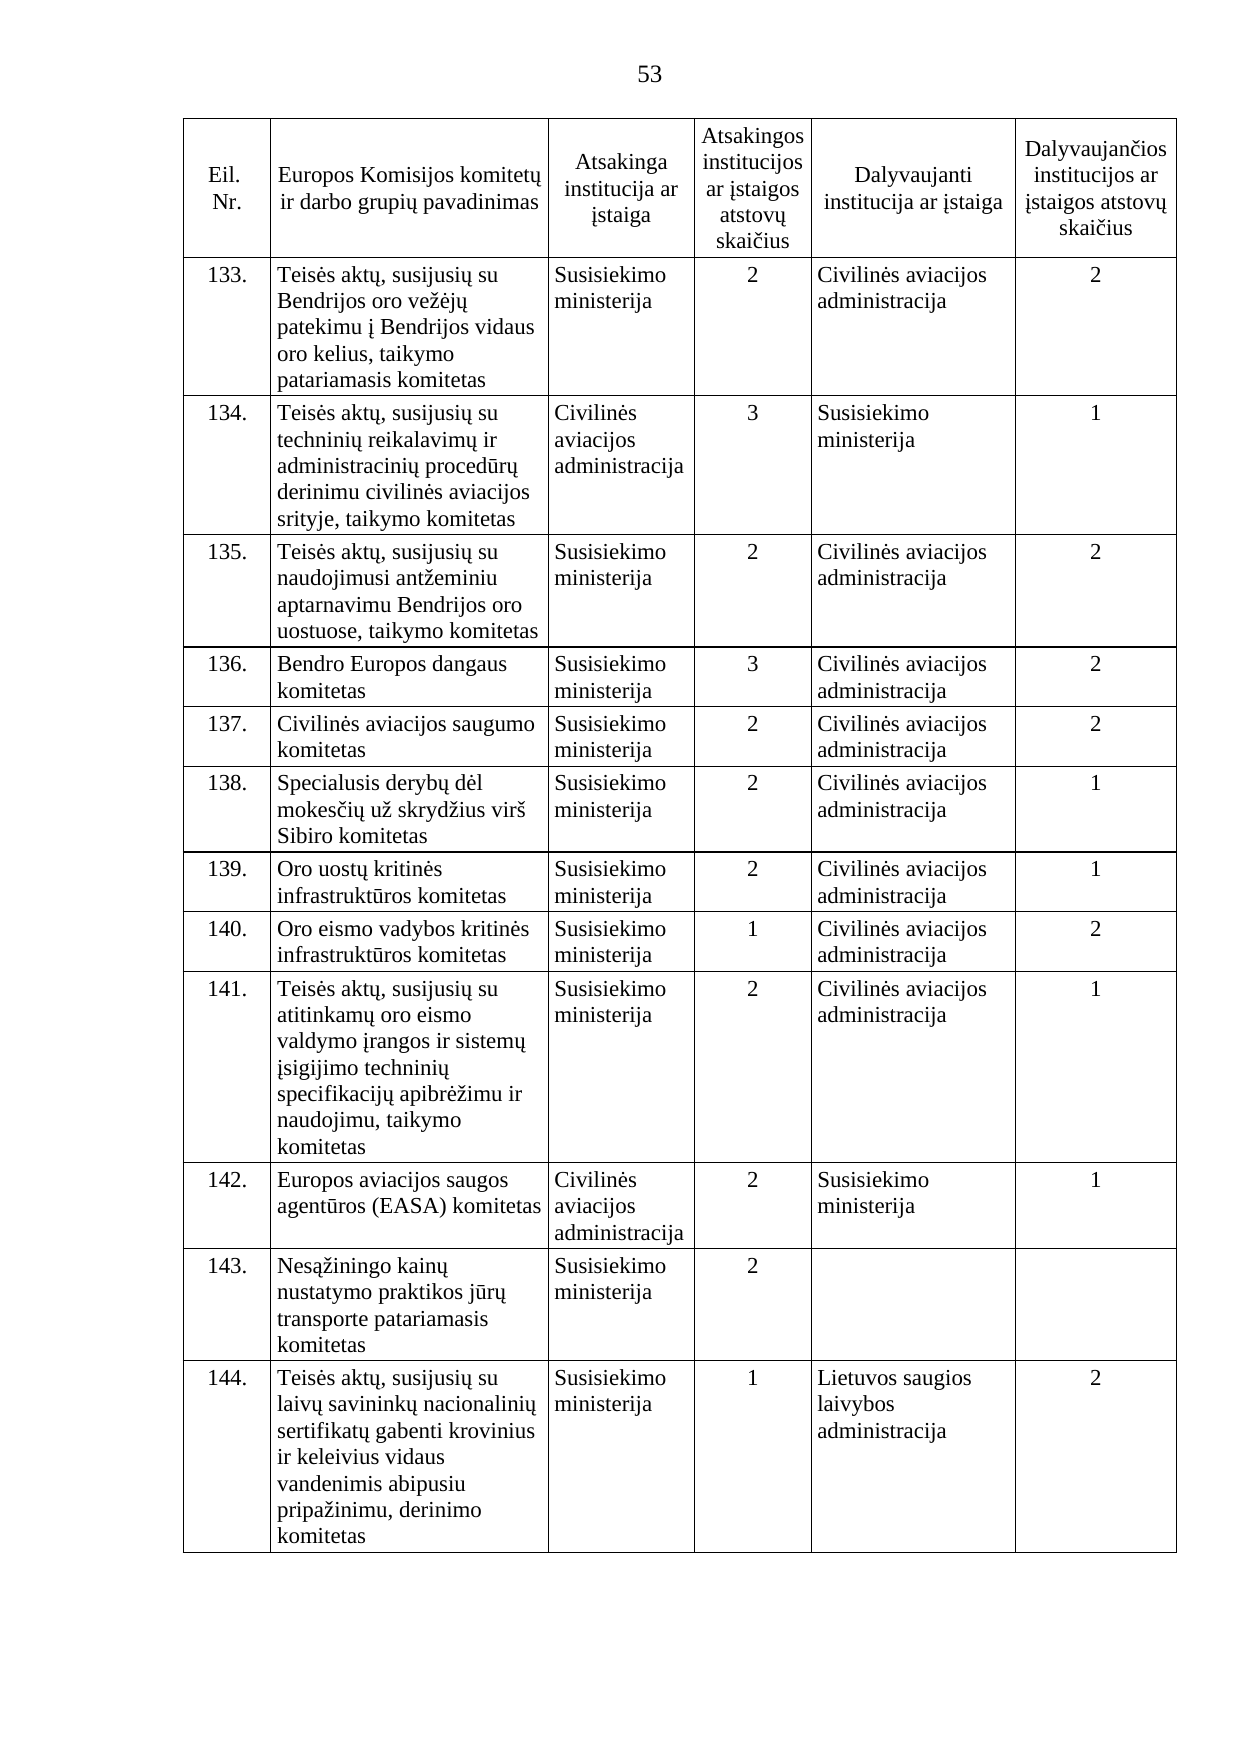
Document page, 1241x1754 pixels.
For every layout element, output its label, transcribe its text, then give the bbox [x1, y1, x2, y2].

table_cell [1177, 971, 1187, 1162]
table_header Dalyvaujančios institucijos ar įstaigos atstovų skaičius [1016, 119, 1176, 257]
table_cell 2 [695, 972, 811, 1162]
table_header Atsakinga institucija ar įstaiga [549, 119, 694, 257]
table_cell Bendro Europos dangaus komitetas [271, 648, 548, 706]
table_cell [1177, 395, 1187, 534]
table_cell 1 [1016, 972, 1176, 1162]
table_cell 2 [1016, 648, 1176, 706]
table_cell 138. [184, 767, 270, 851]
table_cell 1 [1016, 396, 1176, 534]
table_cell 1 [1016, 853, 1176, 911]
table_cell Susisiekimo ministerija [549, 767, 694, 851]
table_cell 1 [695, 1361, 811, 1552]
table_cell Civilinės aviacijos administracija [812, 535, 1015, 646]
table_cell 3 [695, 648, 811, 706]
table_cell Teisės aktų, susijusių su techninių reikalavimų ir administracinių procedūrų derinimu civilinės aviacijos srityje, taikymo komitetas [271, 396, 548, 534]
table_cell Civilinės aviacijos administracija [812, 648, 1015, 706]
table_cell Civilinės aviacijos administracija [812, 767, 1015, 851]
table_header Atsakingos institucijos ar įstaigos atstovų skaičius [695, 119, 811, 257]
table_cell 139. [184, 853, 270, 911]
table_cell [1177, 534, 1187, 646]
table_cell 2 [695, 1249, 811, 1360]
table_cell Susisiekimo ministerija [812, 396, 1015, 534]
table_cell Teisės aktų, susijusių su Bendrijos oro vežėjų patekimu į Bendrijos vidaus oro kelius, taikymo patariamasis komitetas [271, 258, 548, 395]
table_cell 2 [1016, 707, 1176, 766]
table_cell 2 [695, 535, 811, 646]
table_cell Teisės aktų, susijusių su naudojimusi antžeminiu aptarnavimu Bendrijos oro uostuose, taikymo komitetas [271, 535, 548, 646]
table_cell Civilinės aviacijos administracija [812, 912, 1015, 971]
table_cell 1 [1016, 767, 1176, 851]
table_cell 133. [184, 258, 270, 395]
table_cell Susisiekimo ministerija [549, 535, 694, 646]
table_cell Susisiekimo ministerija [549, 707, 694, 766]
table_cell 141. [184, 972, 270, 1162]
table_cell [1177, 1360, 1187, 1552]
table_cell Teisės aktų, susijusių su laivų savininkų nacionalinių sertifikatų gabenti krovinius ir keleivius vidaus vandenimis abipusiu pripažinimu, derinimo komitetas [271, 1361, 548, 1552]
table_cell [1177, 851, 1187, 911]
table_header Europos Komisijos komitetų ir darbo grupių pavadinimas [271, 119, 548, 257]
table_cell Susisiekimo ministerija [549, 1249, 694, 1360]
table_cell 2 [1016, 258, 1176, 395]
table_cell 2 [1016, 912, 1176, 971]
table_cell [1177, 911, 1187, 971]
table_cell 144. [184, 1361, 270, 1552]
table_cell Oro eismo vadybos kritinės infrastruktūros komitetas [271, 912, 548, 971]
table_cell Susisiekimo ministerija [549, 972, 694, 1162]
table_cell Civilinės aviacijos administracija [812, 853, 1015, 911]
table_cell 136. [184, 648, 270, 706]
table_cell Civilinės aviacijos administracija [549, 1163, 694, 1248]
table_cell Europos aviacijos saugos agentūros (EASA) komitetas [271, 1163, 548, 1248]
table_cell [1177, 1162, 1187, 1248]
table_cell Civilinės aviacijos saugumo komitetas [271, 707, 548, 766]
table_cell Civilinės aviacijos administracija [549, 396, 694, 534]
table_header Dalyvaujanti institucija ar įstaiga [812, 119, 1015, 257]
table_cell [1177, 646, 1187, 706]
table_cell Lietuvos saugios laivybos administracija [812, 1361, 1015, 1552]
table_cell 2 [1016, 535, 1176, 646]
table_cell Susisiekimo ministerija [812, 1163, 1015, 1248]
table_cell [1177, 706, 1187, 766]
table_cell Susisiekimo ministerija [549, 1361, 694, 1552]
table_cell Oro uostų kritinės infrastruktūros komitetas [271, 853, 548, 911]
table_cell Teisės aktų, susijusių su atitinkamų oro eismo valdymo įrangos ir sistemų įsigijimo techninių specifikacijų apibrėžimu ir naudojimu, taikymo komitetas [271, 972, 548, 1162]
table_cell Susisiekimo ministerija [549, 258, 694, 395]
table_cell [812, 1249, 1015, 1360]
table_cell 2 [695, 707, 811, 766]
table_cell 2 [695, 767, 811, 851]
table_cell 2 [695, 1163, 811, 1248]
table_cell Susisiekimo ministerija [549, 912, 694, 971]
table_cell [1177, 257, 1187, 395]
table_cell 3 [695, 396, 811, 534]
table_cell 1 [1016, 1163, 1176, 1248]
table_cell 135. [184, 535, 270, 646]
table_cell 2 [1016, 1361, 1176, 1552]
table_cell Susisiekimo ministerija [549, 648, 694, 706]
table_cell 2 [695, 258, 811, 395]
table_cell 134. [184, 396, 270, 534]
table_cell Civilinės aviacijos administracija [812, 972, 1015, 1162]
table_cell [1177, 766, 1187, 851]
table_cell Civilinės aviacijos administracija [812, 258, 1015, 395]
table_cell 1 [695, 912, 811, 971]
table_cell 143. [184, 1249, 270, 1360]
table_cell Specialusis derybų dėl mokesčių už skrydžius virš Sibiro komitetas [271, 767, 548, 851]
table_cell Nesąžiningo kainų nustatymo praktikos jūrų transporte patariamasis komitetas [271, 1249, 548, 1360]
table_cell [1177, 1248, 1187, 1360]
table_cell 142. [184, 1163, 270, 1248]
table_cell 140. [184, 912, 270, 971]
table_cell [1016, 1249, 1176, 1360]
table_cell Civilinės aviacijos administracija [812, 707, 1015, 766]
table_cell 2 [695, 853, 811, 911]
table_cell Susisiekimo ministerija [549, 853, 694, 911]
table_cell 137. [184, 707, 270, 766]
table_header [1177, 118, 1187, 257]
table_header Eil. Nr. [184, 119, 270, 257]
